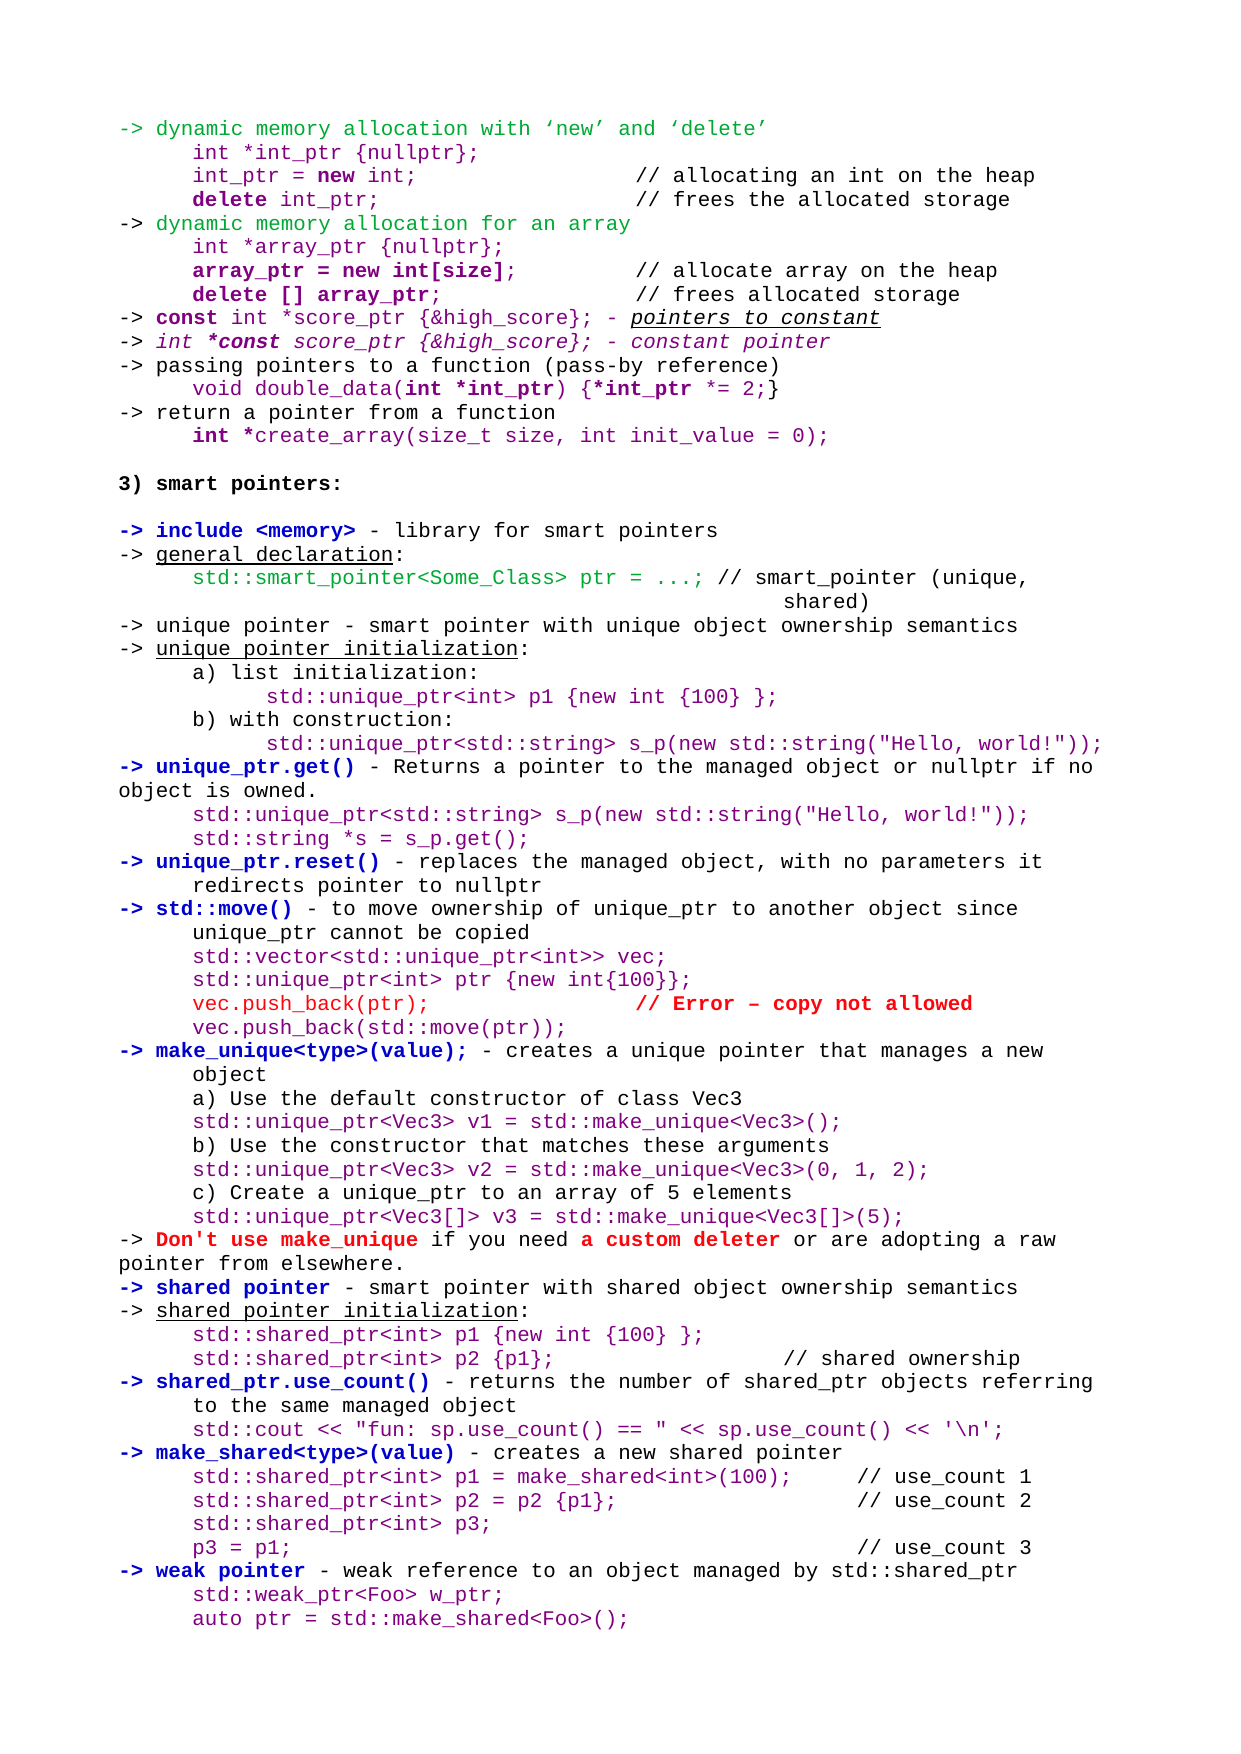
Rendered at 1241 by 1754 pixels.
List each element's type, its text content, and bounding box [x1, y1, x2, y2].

text -> shared_ptr.use_count() - returns the number of shared_ptr objects referring to the same managed object [118, 1371, 1122, 1419]
text -> make_unique<type>(value); - creates a unique pointer that manages a new object [118, 1040, 1122, 1088]
text vec.push_back(ptr); // Error – copy not allowed [118, 993, 1122, 1017]
text -> shared pointer initialization: [118, 1300, 1122, 1324]
text -> shared pointer - smart pointer with shared object ownership semantics [118, 1277, 1122, 1300]
text std::cout << "fun: sp.use_count() == " << sp.use_count() << '\n'; [118, 1419, 1122, 1442]
text std::shared_ptr<int> p2 = p2 {p1}; // use_count 2 [118, 1489, 1122, 1513]
text std::unique_ptr<std::string> s_p(new std::string("Hello, world!")); [118, 804, 1122, 827]
text -> weak pointer - weak reference to an object managed by std::shared_ptr [118, 1561, 1122, 1584]
text -> std::move() - to move ownership of unique_ptr to another object since unique_ptr cannot be copied [118, 898, 1122, 946]
text -> passing pointers to a function (pass-by reference) [118, 354, 1122, 378]
text -> return a pointer from a function [118, 402, 1122, 426]
text -> const int *score_ptr {&high_score}; - pointers to constant [118, 307, 1122, 331]
text void double_data(int *int_ptr) {*int_ptr *= 2;} [118, 378, 1122, 402]
text -> dynamic memory allocation for an array [118, 213, 1122, 236]
text std::vector<std::unique_ptr<int>> vec; [118, 946, 1122, 969]
text std::unique_ptr<Vec3> v2 = std::make_unique<Vec3>(0, 1, 2); [118, 1158, 1122, 1182]
text -> unique pointer initialization: [118, 638, 1122, 662]
text b) Use the constructor that matches these arguments [118, 1135, 1122, 1158]
text 3) smart pointers: [118, 473, 1122, 496]
text -> make_shared<type>(value) - creates a new shared pointer [118, 1442, 1122, 1466]
text p3 = p1; // use_count 3 [118, 1537, 1122, 1561]
text -> unique pointer - smart pointer with unique object ownership semantics [118, 615, 1122, 638]
text std::unique_ptr<Vec3> v1 = std::make_unique<Vec3>(); [118, 1111, 1122, 1135]
text std::unique_ptr<std::string> s_p(new std::string("Hello, world!")); [118, 733, 1122, 757]
text std::unique_ptr<int> p1 {new int {100} }; [118, 686, 1122, 709]
text int *create_array(size_t size, int init_value = 0); [118, 426, 1122, 449]
text c) Create a unique_ptr to an array of 5 elements [118, 1182, 1122, 1206]
text delete int_ptr; // frees the allocated storage [118, 189, 1122, 213]
text -> general declaration: [118, 544, 1122, 567]
text int *array_ptr {nullptr}; [118, 236, 1122, 260]
text std::unique_ptr<Vec3[]> v3 = std::make_unique<Vec3[]>(5); [118, 1206, 1122, 1229]
text std::shared_ptr<int> p2 {p1}; // shared ownership [118, 1348, 1122, 1371]
text a) Use the default constructor of class Vec3 [118, 1088, 1122, 1111]
text -> include <memory> - library for smart pointers [118, 520, 1122, 544]
text -> Don't use make_unique if you need a custom deleter or are adopting a raw pointer from elsewhere. [118, 1229, 1122, 1277]
text std::shared_ptr<int> p1 {new int {100} }; [118, 1324, 1122, 1348]
text delete [] array_ptr; // frees allocated storage [118, 284, 1122, 307]
text std::weak_ptr<Foo> w_ptr; [118, 1584, 1122, 1608]
text b) with construction: [118, 709, 1122, 733]
text vec.push_back(std::move(ptr)); [118, 1017, 1122, 1040]
text -> unique_ptr.reset() - replaces the managed object, with no parameters it redirects pointer to nullptr [118, 851, 1122, 898]
text std::shared_ptr<int> p1 = make_shared<int>(100); // use_count 1 [118, 1466, 1122, 1489]
text std::string *s = s_p.get(); [118, 827, 1122, 851]
text a) list initialization: [118, 662, 1122, 686]
text int_ptr = new int; // allocating an int on the heap [118, 165, 1122, 189]
text -> dynamic memory allocation with ‘new’ and ‘delete’ [118, 118, 1122, 142]
text auto ptr = std::make_shared<Foo>(); [118, 1608, 1122, 1631]
text -> unique_ptr.get() - Returns a pointer to the managed object or nullptr if no object is owned. [118, 757, 1122, 804]
text -> int *const score_ptr {&high_score}; - constant pointer [118, 331, 1122, 354]
text std::unique_ptr<int> ptr {new int{100}}; [118, 969, 1122, 993]
text std::smart_pointer<Some_Class> ptr = ...; // smart_pointer (unique, shared) [118, 567, 1122, 615]
text int *int_ptr {nullptr}; [118, 142, 1122, 165]
text std::shared_ptr<int> p3; [118, 1513, 1122, 1537]
text array_ptr = new int[size]; // allocate array on the heap [118, 260, 1122, 284]
